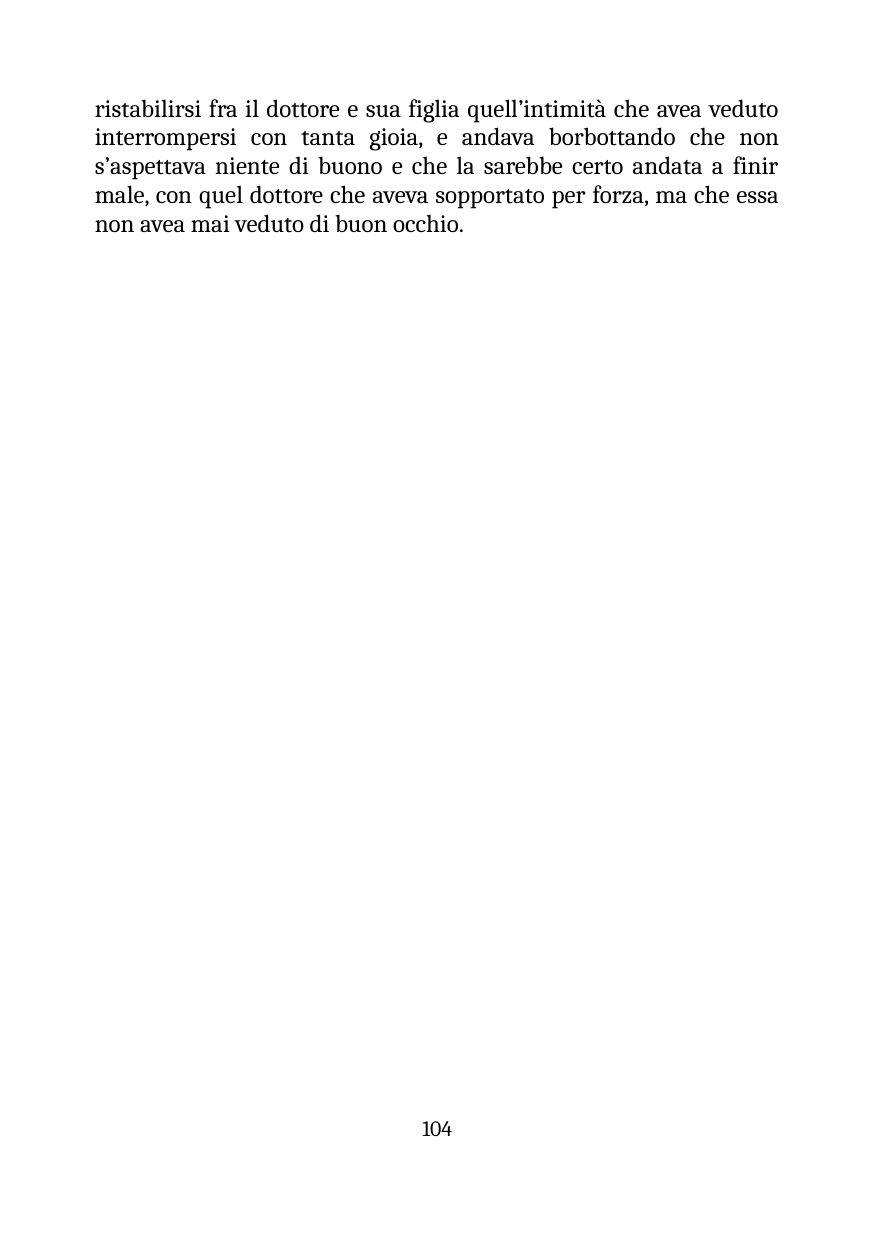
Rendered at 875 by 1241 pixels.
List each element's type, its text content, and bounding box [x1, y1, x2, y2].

text ristabilirsi fra il dottore e sua figlia quell’intimità che avea veduto interrompersi con tanta gioia, e andava borbottando che non s’aspettava niente di buono e che la sarebbe certo andata a finir male, con quel dottore che aveva sopportato per forza, ma che essa non avea mai veduto di buon occhio. [94, 94, 779, 238]
